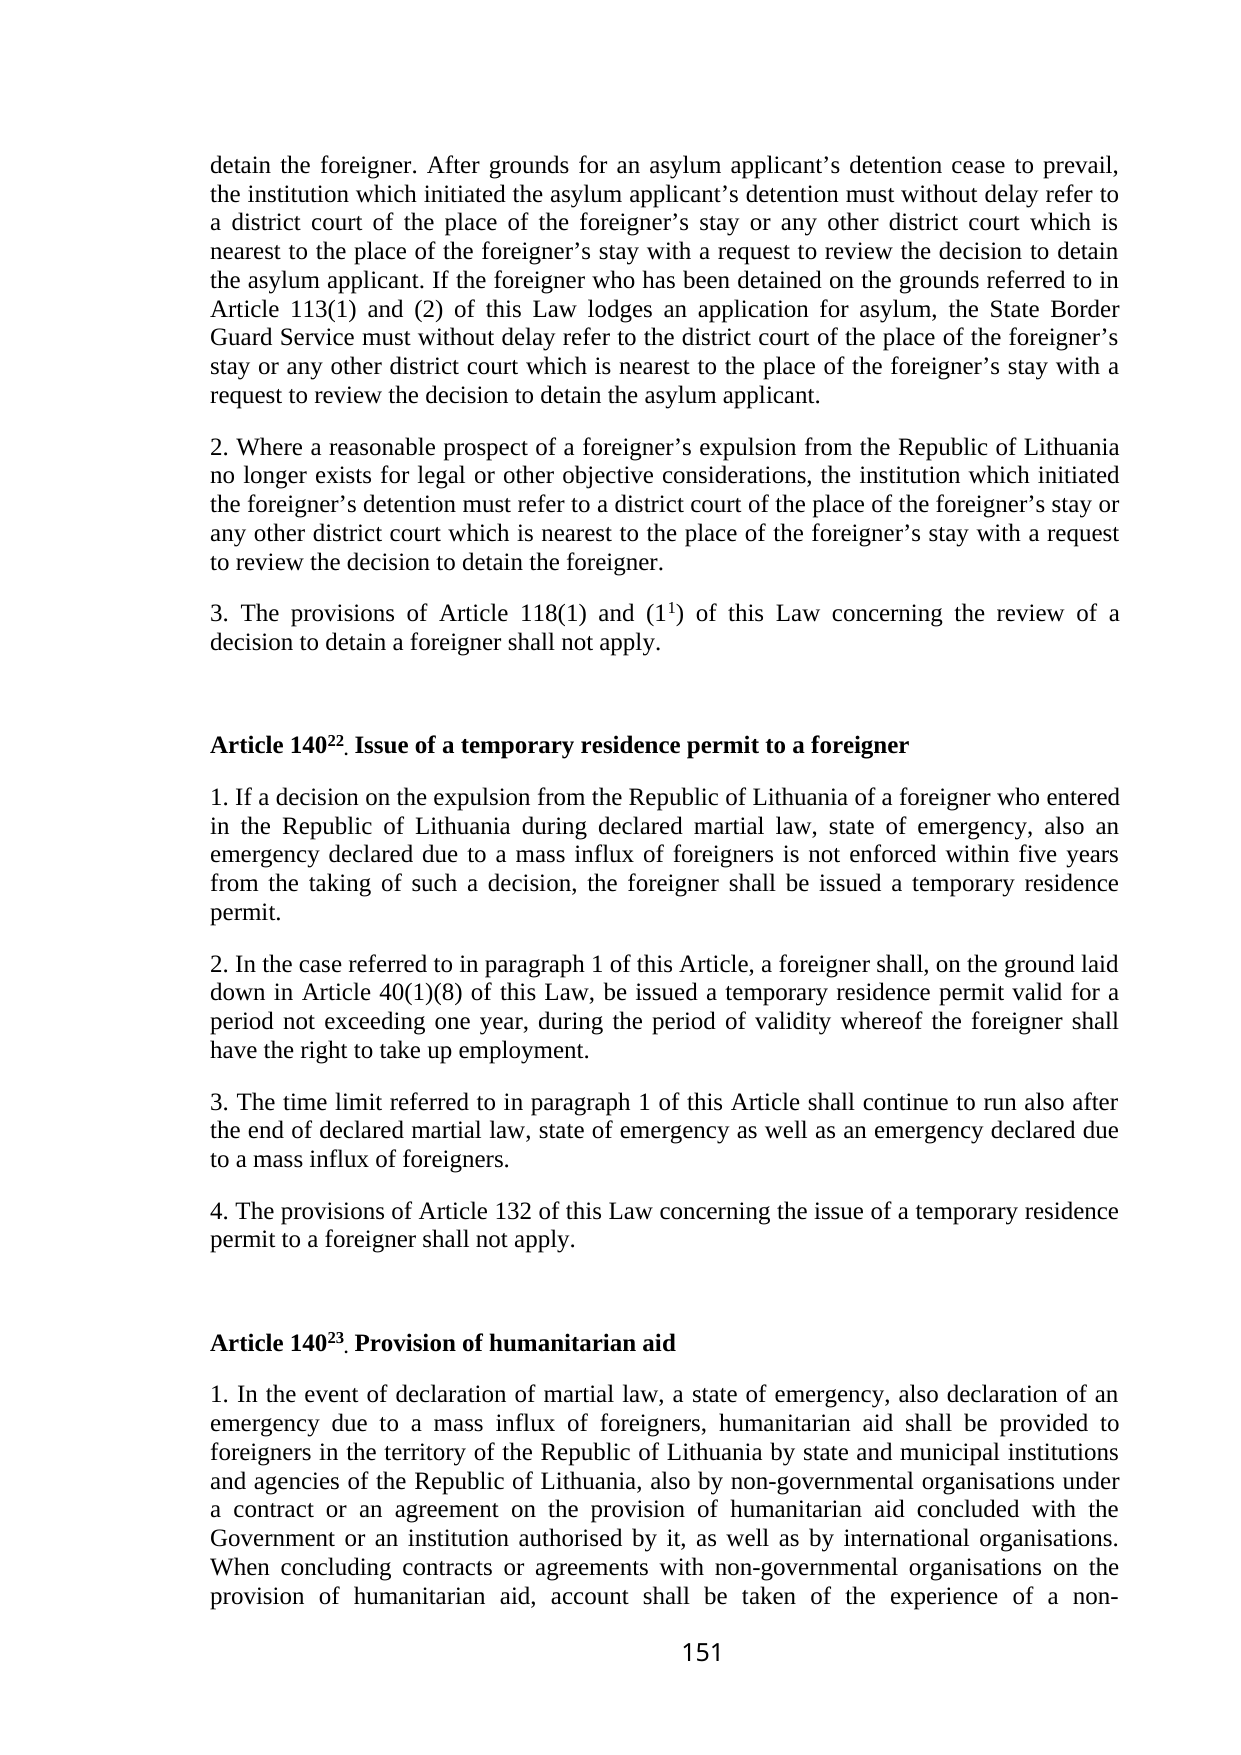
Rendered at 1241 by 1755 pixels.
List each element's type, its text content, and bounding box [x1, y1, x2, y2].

text Article 14023. Provision of humanitarian aid [210, 1328, 1120, 1357]
text 3. The provisions of Article 118(1) and (11) of this Law concerning the review of a decision to detain a foreigner shall not apply. [210, 598, 1120, 656]
text 3. The time limit referred to in paragraph 1 of this Article shall continue to run also after the end of declared martial law, state of emergency as well as an emergency declared due to a mass influx of foreigners. [210, 1087, 1120, 1173]
text 1. If a decision on the expulsion from the Republic of Lithuania of a foreigner who entered in the Republic of Lithuania during declared martial law, state of emergency, also an emergency declared due to a mass influx of foreigners is not enforced within five years from the taking of such a decision, the foreigner shall be issued a temporary residence permit. [210, 782, 1120, 926]
text Article 14022. Issue of a temporary residence permit to a foreigner [210, 730, 1120, 759]
text detain the foreigner. After grounds for an asylum applicant’s detention cease to prevail, the institution which initiated the asylum applicant’s detention must without delay refer to a district court of the place of the foreigner’s stay or any other district court which is nearest to the place of the foreigner’s stay with a request to review the decision to detain the asylum applicant. If the foreigner who has been detained on the grounds referred to in Article 113(1) and (2) of this Law lodges an application for asylum, the State Border Guard Service must without delay refer to the district court of the place of the foreigner’s stay or any other district court which is nearest to the place of the foreigner’s stay with a request to review the decision to detain the asylum applicant. [210, 150, 1120, 409]
text 1. In the event of declaration of martial law, a state of emergency, also declaration of an emergency due to a mass influx of foreigners, humanitarian aid shall be provided to foreigners in the territory of the Republic of Lithuania by state and municipal institutions and agencies of the Republic of Lithuania, also by non-governmental organisations under a contract or an agreement on the provision of humanitarian aid concluded with the Government or an institution authorised by it, as well as by international organisations. When concluding contracts or agreements with non-governmental organisations on the provision of humanitarian aid, account shall be taken of the experience of a non- [210, 1379, 1120, 1609]
text 2. Where a reasonable prospect of a foreigner’s expulsion from the Republic of Lithuania no longer exists for legal or other objective considerations, the institution which initiated the foreigner’s detention must refer to a district court of the place of the foreigner’s stay or any other district court which is nearest to the place of the foreigner’s stay with a request to review the decision to detain the foreigner. [210, 432, 1120, 575]
text 4. The provisions of Article 132 of this Law concerning the issue of a temporary residence permit to a foreigner shall not apply. [210, 1196, 1120, 1253]
text 2. In the case referred to in paragraph 1 of this Article, a foreigner shall, on the ground laid down in Article 40(1)(8) of this Law, be issued a temporary residence permit valid for a period not exceeding one year, during the period of validity whereof the foreigner shall have the right to take up employment. [210, 949, 1120, 1064]
